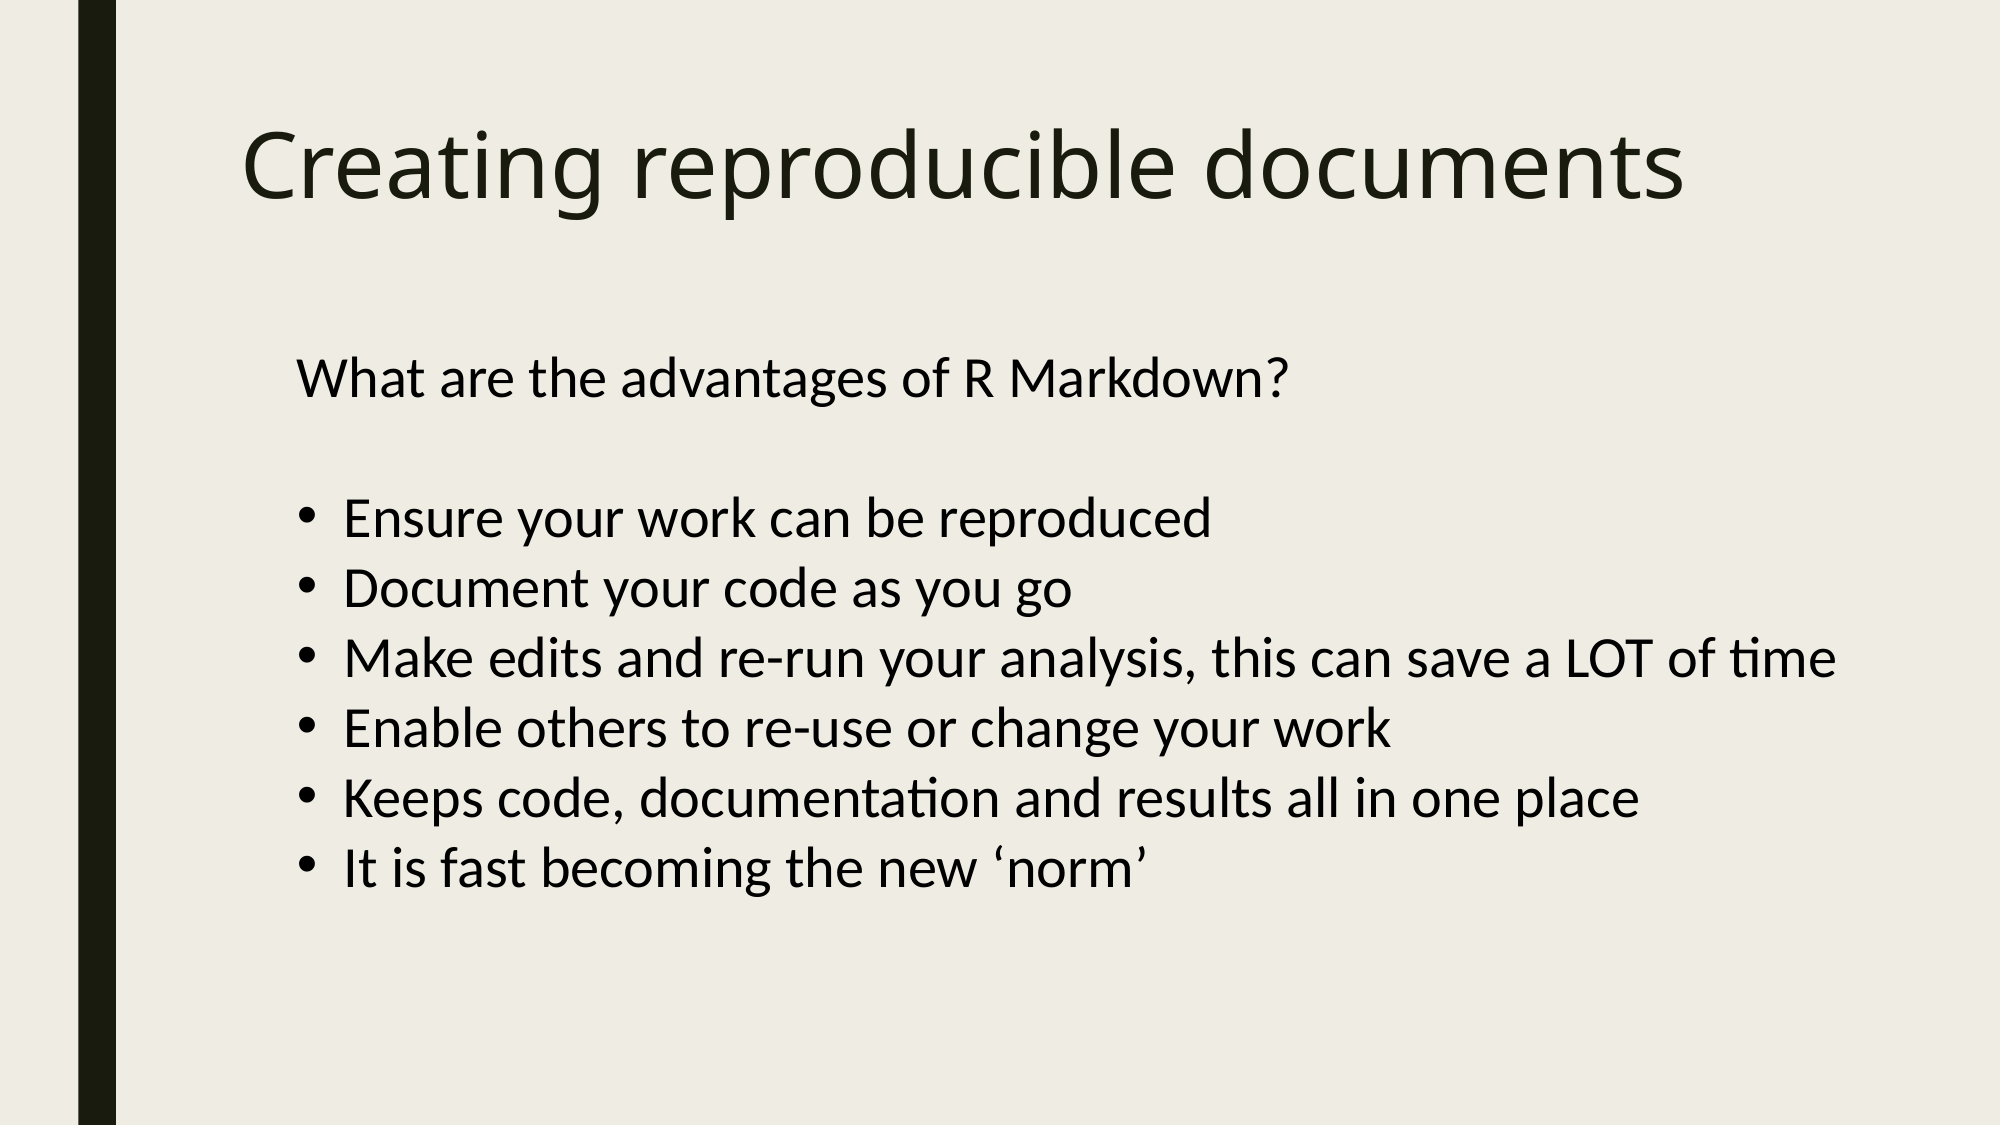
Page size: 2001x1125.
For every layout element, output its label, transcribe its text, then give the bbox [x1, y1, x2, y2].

text_box What are the advantages of R Markdown? Ensure your work can be reproduced Document your code as you go Make edits and re-run your analysis, this can save a LOT of time Enable others to re-use or change your work Keeps code, documentation and results all in one place It is fast becoming the new ‘norm’ [281, 331, 1870, 913]
title Creating reproducible documents [225, 112, 1801, 357]
